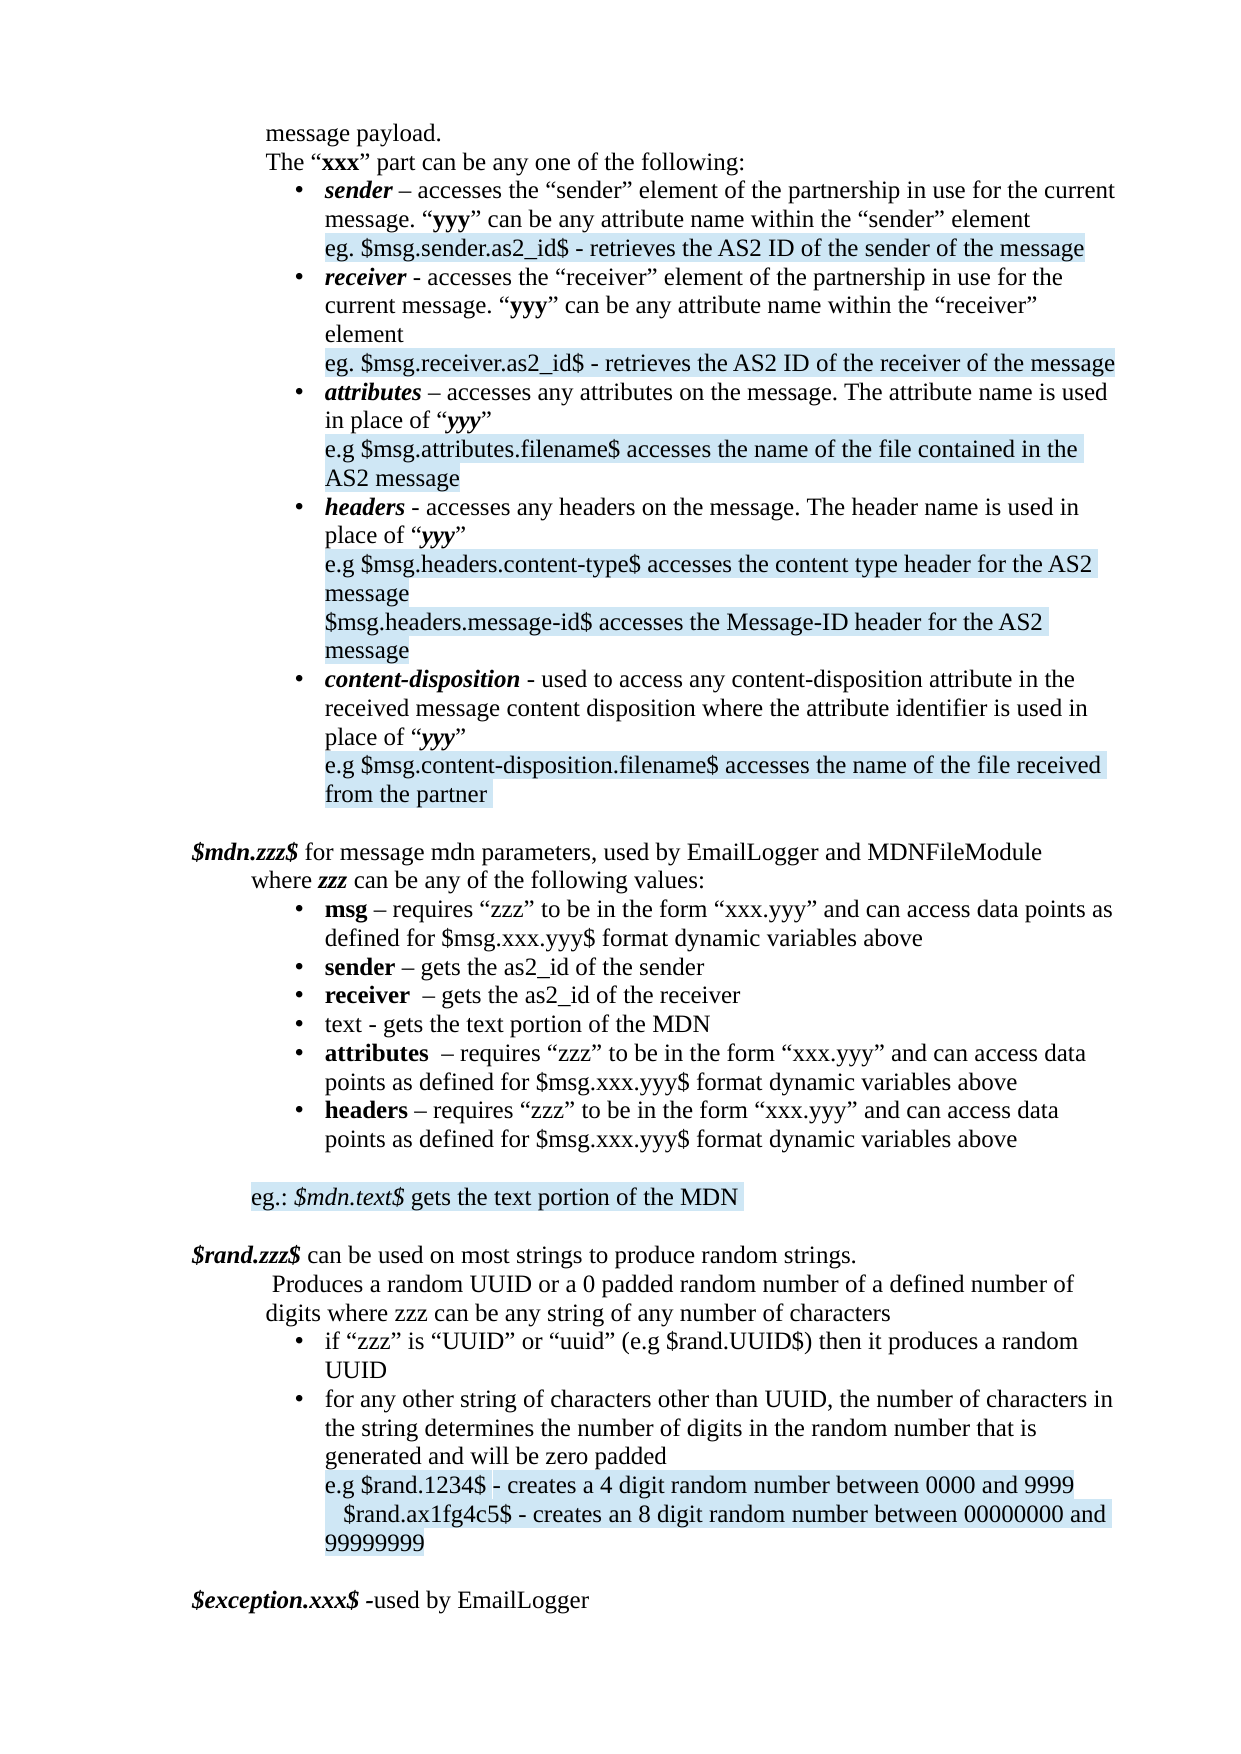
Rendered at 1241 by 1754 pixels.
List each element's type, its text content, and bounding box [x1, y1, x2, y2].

list eg.: $mdn.text$ gets the text portion of the MDN [221, 1153, 1122, 1211]
subtitle Produces a random UUID or a 0 padded random number of a defined number of digits where zzz can be any string of any number of characters [236, 1269, 1122, 1326]
subtitle $rand.zzz$ can be used on most strings to produce random strings. [162, 1240, 1122, 1269]
list attributes – requires “zzz” to be in the form “xxx.yyy” and can access data points as defined for $msg.xxx.yyy$ format dynamic variables above [295, 1038, 1122, 1096]
list msg – requires “zzz” to be in the form “xxx.yyy” and can access data points as defined for $msg.xxx.yyy$ format dynamic variables above [295, 894, 1122, 952]
list for any other string of characters other than UUID, the number of characters in the string determines the number of digits in the random number that is generated and will be zero padded [295, 1384, 1122, 1470]
list sender – gets the as2_id of the sender [295, 952, 1122, 981]
list text - gets the text portion of the MDN [295, 1009, 1122, 1038]
list receiver – gets the as2_id of the receiver [295, 981, 1122, 1009]
list content-disposition - used to access any content-disposition attribute in the received message content disposition where the attribute identifier is used in place of “yyy” e.g $msg.content-disposition.filename$ accesses the name of the file received from the partner [295, 664, 1122, 808]
list sender – accesses the “sender” element of the partnership in use for the current message. “yyy” can be any attribute name within the “sender” element eg. $msg.sender.as2_id$ - retrieves the AS2 ID of the sender of the message [295, 176, 1122, 262]
subtitle message payload. [236, 118, 1122, 147]
list receiver - accesses the “receiver” element of the partnership in use for the current message. “yyy” can be any attribute name within the “receiver” element eg. $msg.receiver.as2_id$ - retrieves the AS2 ID of the receiver of the message [295, 262, 1122, 377]
subtitle $mdn.zzz$ for message mdn parameters, used by EmailLogger and MDNFileModule [162, 837, 1122, 866]
subtitle The “xxx” part can be any one of the following: [236, 147, 1122, 176]
list where zzz can be any of the following values: [221, 866, 1122, 894]
list $rand.ax1fg4c5$ - creates an 8 digit random number between 00000000 and 99999999 [295, 1499, 1122, 1556]
list if “zzz” is “UUID” or “uuid” (e.g $rand.UUID$) then it produces a random UUID [295, 1326, 1122, 1384]
list headers – requires “zzz” to be in the form “xxx.yyy” and can access data points as defined for $msg.xxx.yyy$ format dynamic variables above [295, 1096, 1122, 1153]
list headers - accesses any headers on the message. The header name is used in place of “yyy” e.g $msg.headers.content-type$ accesses the content type header for the AS2 message $msg.headers.message-id$ accesses the Message-ID header for the AS2 message [295, 492, 1122, 664]
list attributes – accesses any attributes on the message. The attribute name is used in place of “yyy” e.g $msg.attributes.filename$ accesses the name of the file contained in the AS2 message [295, 377, 1122, 492]
list e.g $rand.1234$ - creates a 4 digit random number between 0000 and 9999 [295, 1470, 1122, 1499]
subtitle $exception.xxx$ -used by EmailLogger [162, 1585, 1122, 1614]
